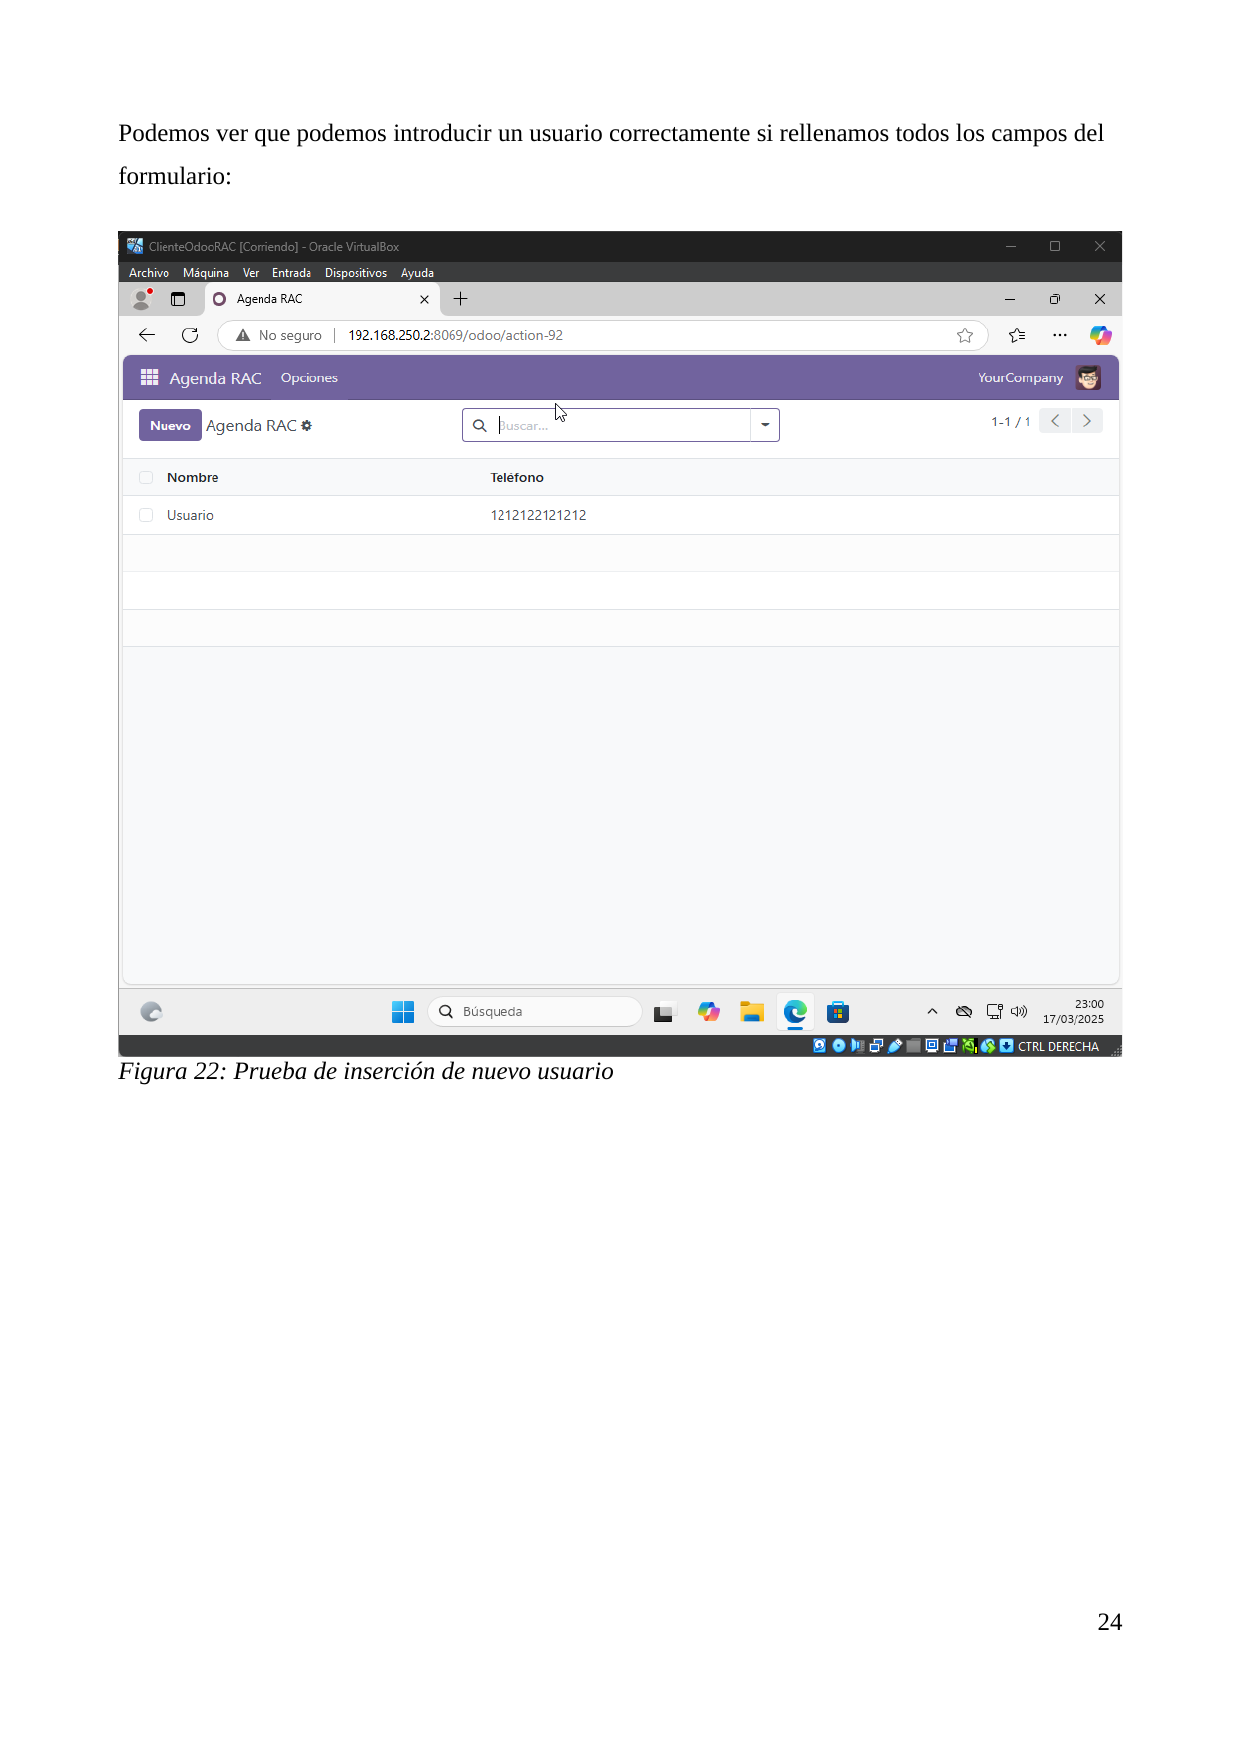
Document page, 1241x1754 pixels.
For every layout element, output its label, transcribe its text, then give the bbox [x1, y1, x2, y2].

picture [118, 231, 1123, 1057]
text Podemos ver que podemos introducir un usuario correctamente si rellenamos todos los campos del formulario: [118, 118, 1122, 190]
text Figura 22: Prueba de inserción de nuevo usuario [118, 1057, 1122, 1085]
